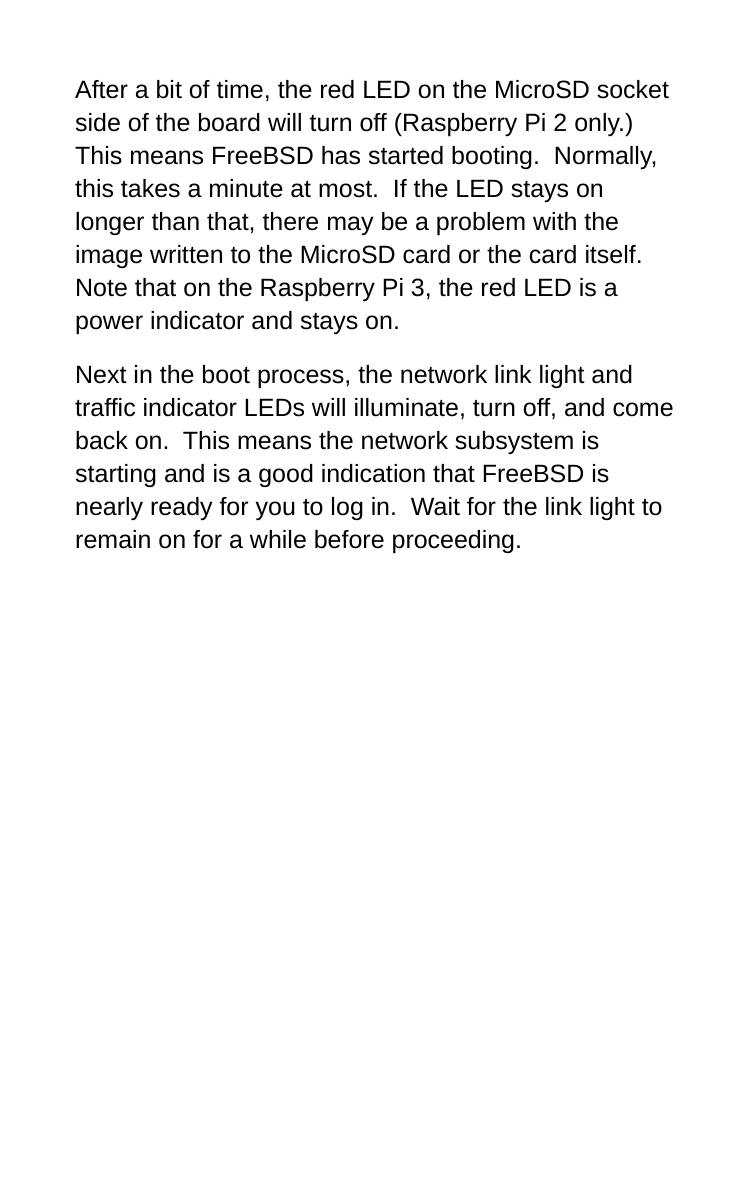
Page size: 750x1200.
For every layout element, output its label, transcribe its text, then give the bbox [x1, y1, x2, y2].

text After a bit of time, the red LED on the MicroSD socket side of the board will turn off (Raspberry Pi 2 only.) This means FreeBSD has started booting. Normally, this takes a minute at most. If the LED stays on longer than that, there may be a problem with the image written to the MicroSD card or the card itself. Note that on the Raspberry Pi 3, the red LED is a power indicator and stays on. [75, 75, 675, 335]
text Next in the boot process, the network link light and traffic indicator LEDs will illuminate, turn off, and come back on. This means the network subsystem is starting and is a good indication that FreeBSD is nearly ready for you to log in. Wait for the link light to remain on for a while before proceeding. [75, 360, 675, 554]
